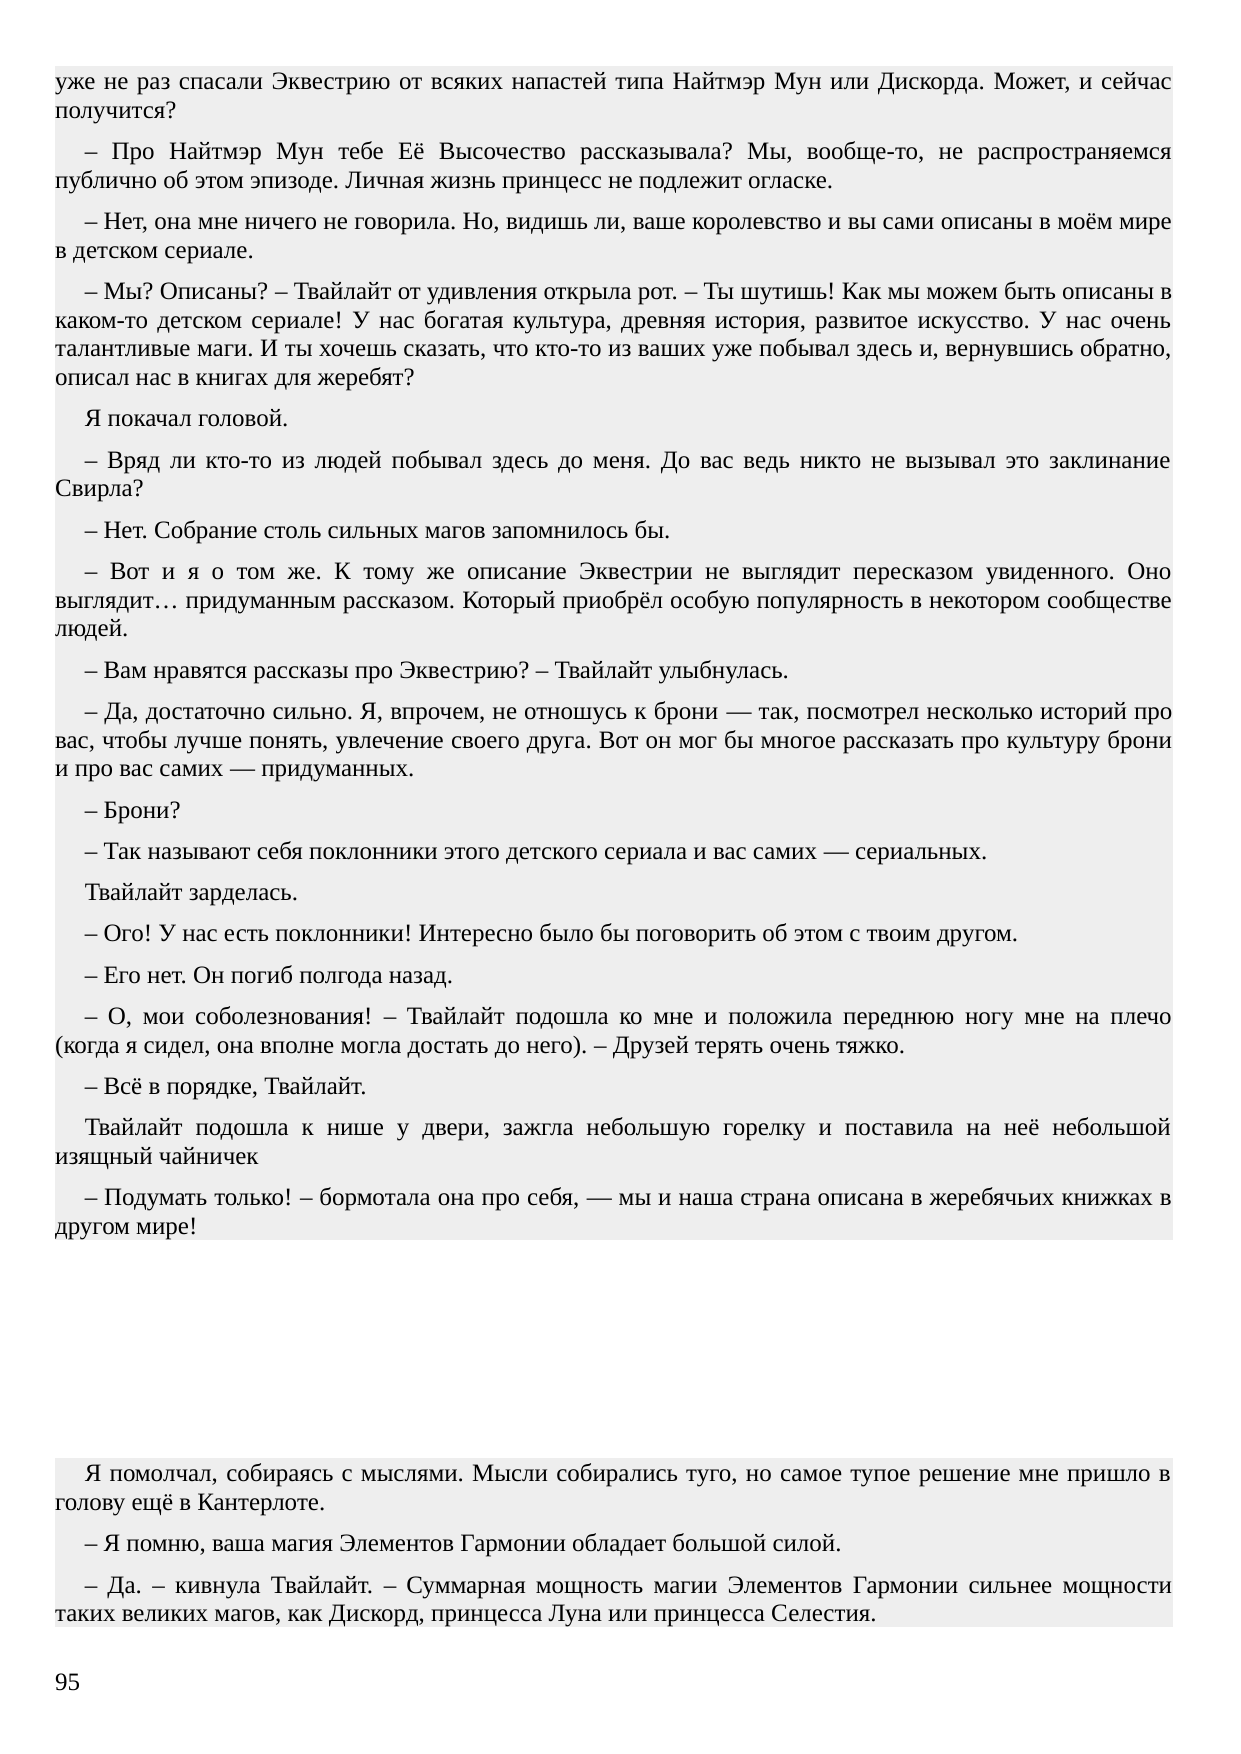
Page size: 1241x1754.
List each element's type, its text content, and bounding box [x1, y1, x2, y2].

text – Вряд ли кто-то из людей побывал здесь до меня. До вас ведь никто не вызывал это заклинание Свирла? [55, 445, 1173, 502]
text – Да, достаточно сильно. Я, впрочем, не отношусь к брони — так, посмотрел несколько историй про вас, чтобы лучше понять, увлечение своего друга. Вот он мог бы многое рассказать про культуру брони и про вас самих — придуманных. [55, 696, 1173, 782]
text Твайлайт подошла к нише у двери, зажгла небольшую горелку и поставила на неё небольшой изящный чайничек [55, 1112, 1173, 1170]
text – Я помню, ваша магия Элементов Гармонии обладает большой силой. [55, 1528, 1173, 1557]
text – Вам нравятся рассказы про Эквестрию? – Твайлайт улыбнулась. [55, 655, 1173, 683]
text Я покачал головой. [55, 403, 1173, 432]
text – Да. – кивнула Твайлайт. – Суммарная мощность магии Элементов Гармонии сильнее мощности таких великих магов, как Дискорд, принцесса Луна или принцесса Селестия. [55, 1570, 1173, 1627]
text – Нет. Собрание столь сильных магов запомнилось бы. [55, 515, 1173, 543]
text – Так называют себя поклонники этого детского сериала и вас самих — сериальных. [55, 836, 1173, 865]
text Твайлайт зарделась. [55, 877, 1173, 906]
text – Про Найтмэр Мун тебе Её Высочество рассказывала? Мы, вообще-то, не распространяемся публично об этом эпизоде. Личная жизнь принцесс не подлежит огласке. [55, 136, 1173, 193]
text – Ого! У нас есть поклонники! Интересно было бы поговорить об этом с твоим другом. [55, 918, 1173, 947]
text Я помолчал, собираясь с мыслями. Мысли собирались туго, но самое тупое решение мне пришло в голову ещё в Кантерлоте. [55, 1458, 1173, 1516]
text – Брони? [55, 795, 1173, 823]
text – Подумать только! – бормотала она про себя, — мы и наша страна описана в жеребячьих книжках в другом мире! [55, 1182, 1173, 1240]
text – Мы? Описаны? – Твайлайт от удивления открыла рот. – Ты шутишь! Как мы можем быть описаны в каком-то детском сериале! У нас богатая культура, древняя история, развитое искусство. У нас очень талантливые маги. И ты хочешь сказать, что кто-то из ваших уже побывал здесь и, вернувшись обратно, описал нас в книгах для жеребят? [55, 276, 1173, 391]
text – Всё в порядке, Твайлайт. [55, 1071, 1173, 1100]
text – О, мои соболезнования! – Твайлайт подошла ко мне и положила переднюю ногу мне на плечо (когда я сидел, она вполне могла достать до него). – Друзей терять очень тяжко. [55, 1001, 1173, 1058]
text – Вот и я о том же. К тому же описание Эквестрии не выглядит пересказом увиденного. Оно выглядит… придуманным рассказом. Который приобрёл особую популярность в некотором сообществе людей. [55, 556, 1173, 642]
text – Нет, она мне ничего не говорила. Но, видишь ли, ваше королевство и вы сами описаны в моём мире в детском сериале. [55, 206, 1173, 263]
text – Его нет. Он погиб полгода назад. [55, 960, 1173, 988]
text уже не раз спасали Эквестрию от всяких напастей типа Найтмэр Мун или Дискорда. Может, и сейчас получится? [55, 66, 1173, 123]
